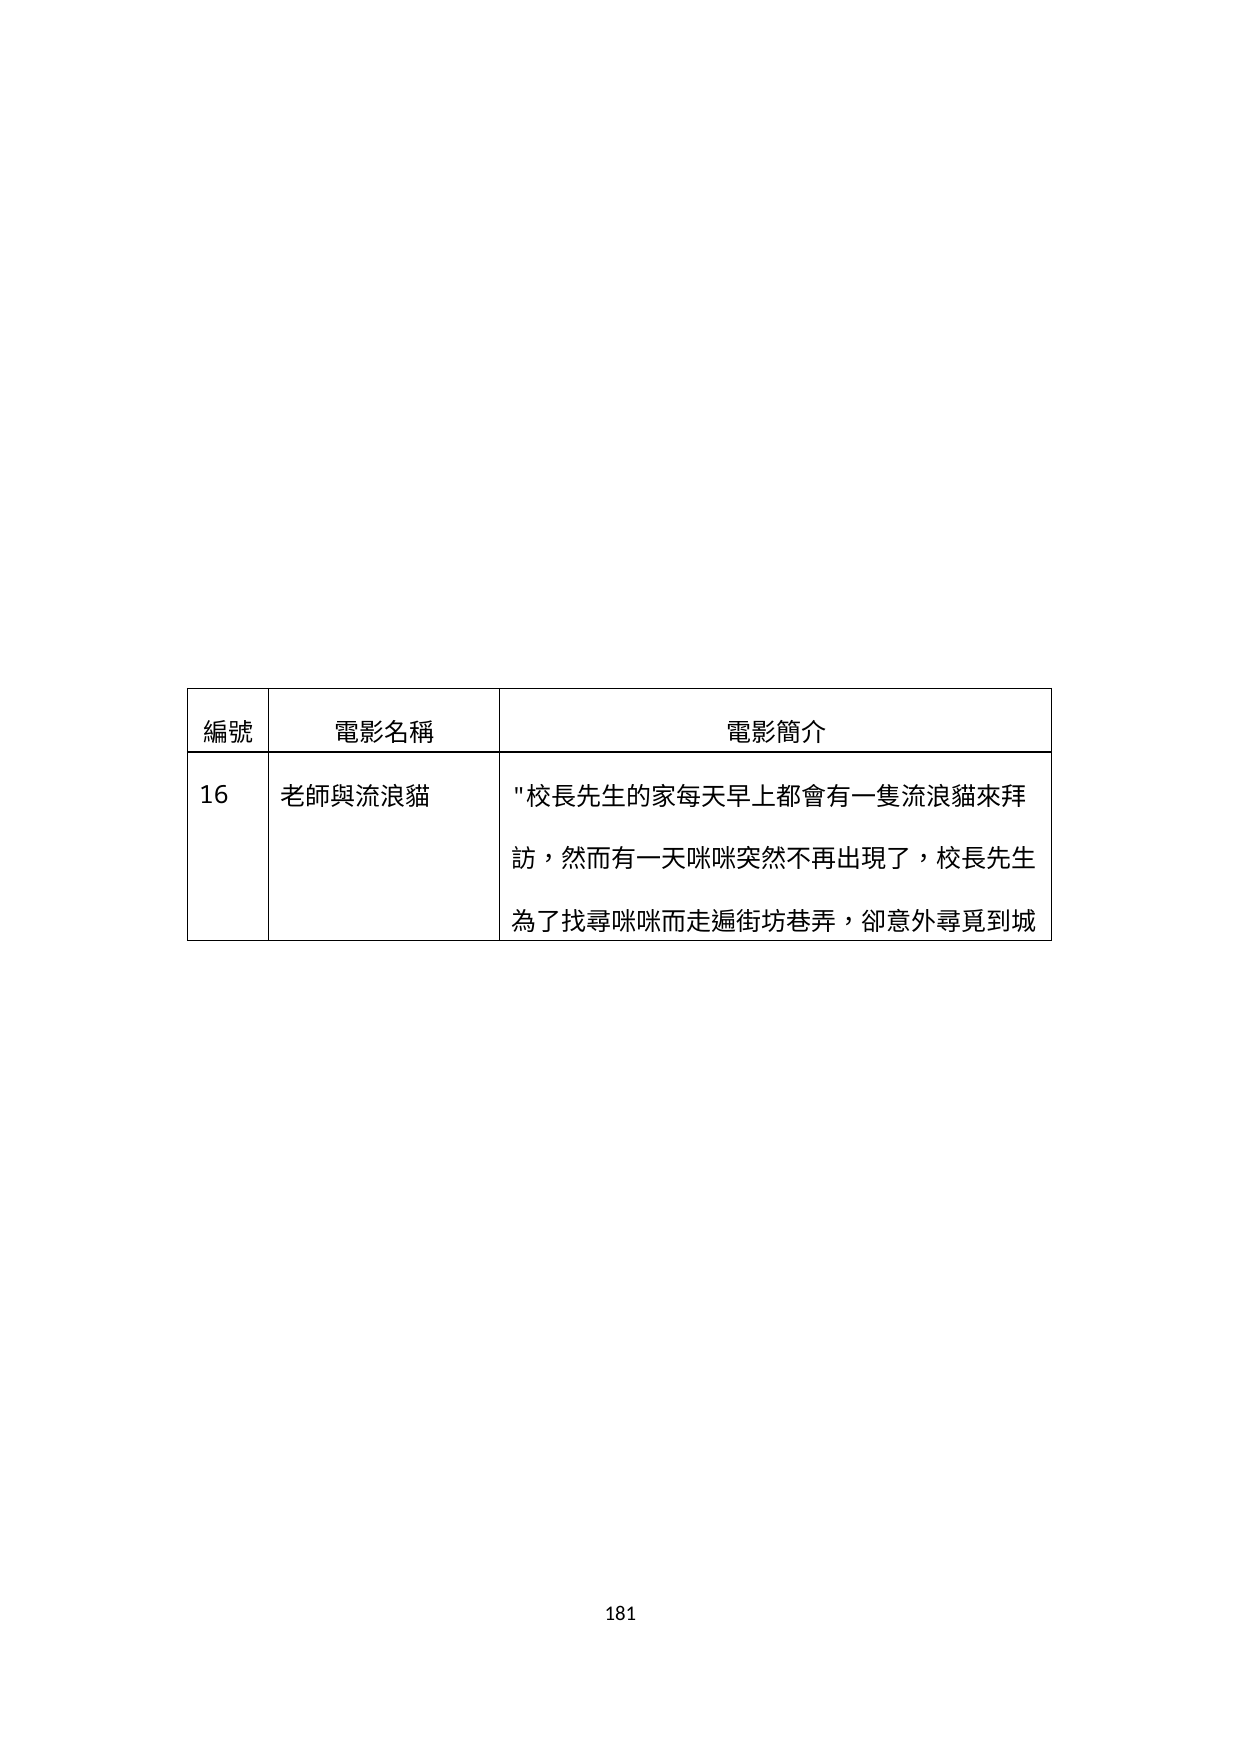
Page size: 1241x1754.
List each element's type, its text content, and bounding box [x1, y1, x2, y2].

table_header 電影簡介 [500, 689, 1051, 751]
table_cell "校長先生的家每天早上都會有一隻流浪貓來拜訪，然而有一天咪咪突然不再出現了，校長先生為了找尋咪咪而走遍街坊巷弄，卻意外尋覓到城 [500, 753, 1051, 940]
table_header 電影名稱 [269, 689, 499, 751]
table_header 編號 [188, 689, 268, 751]
table_cell 老師與流浪貓 [269, 753, 499, 940]
table_cell 16 [188, 753, 268, 940]
